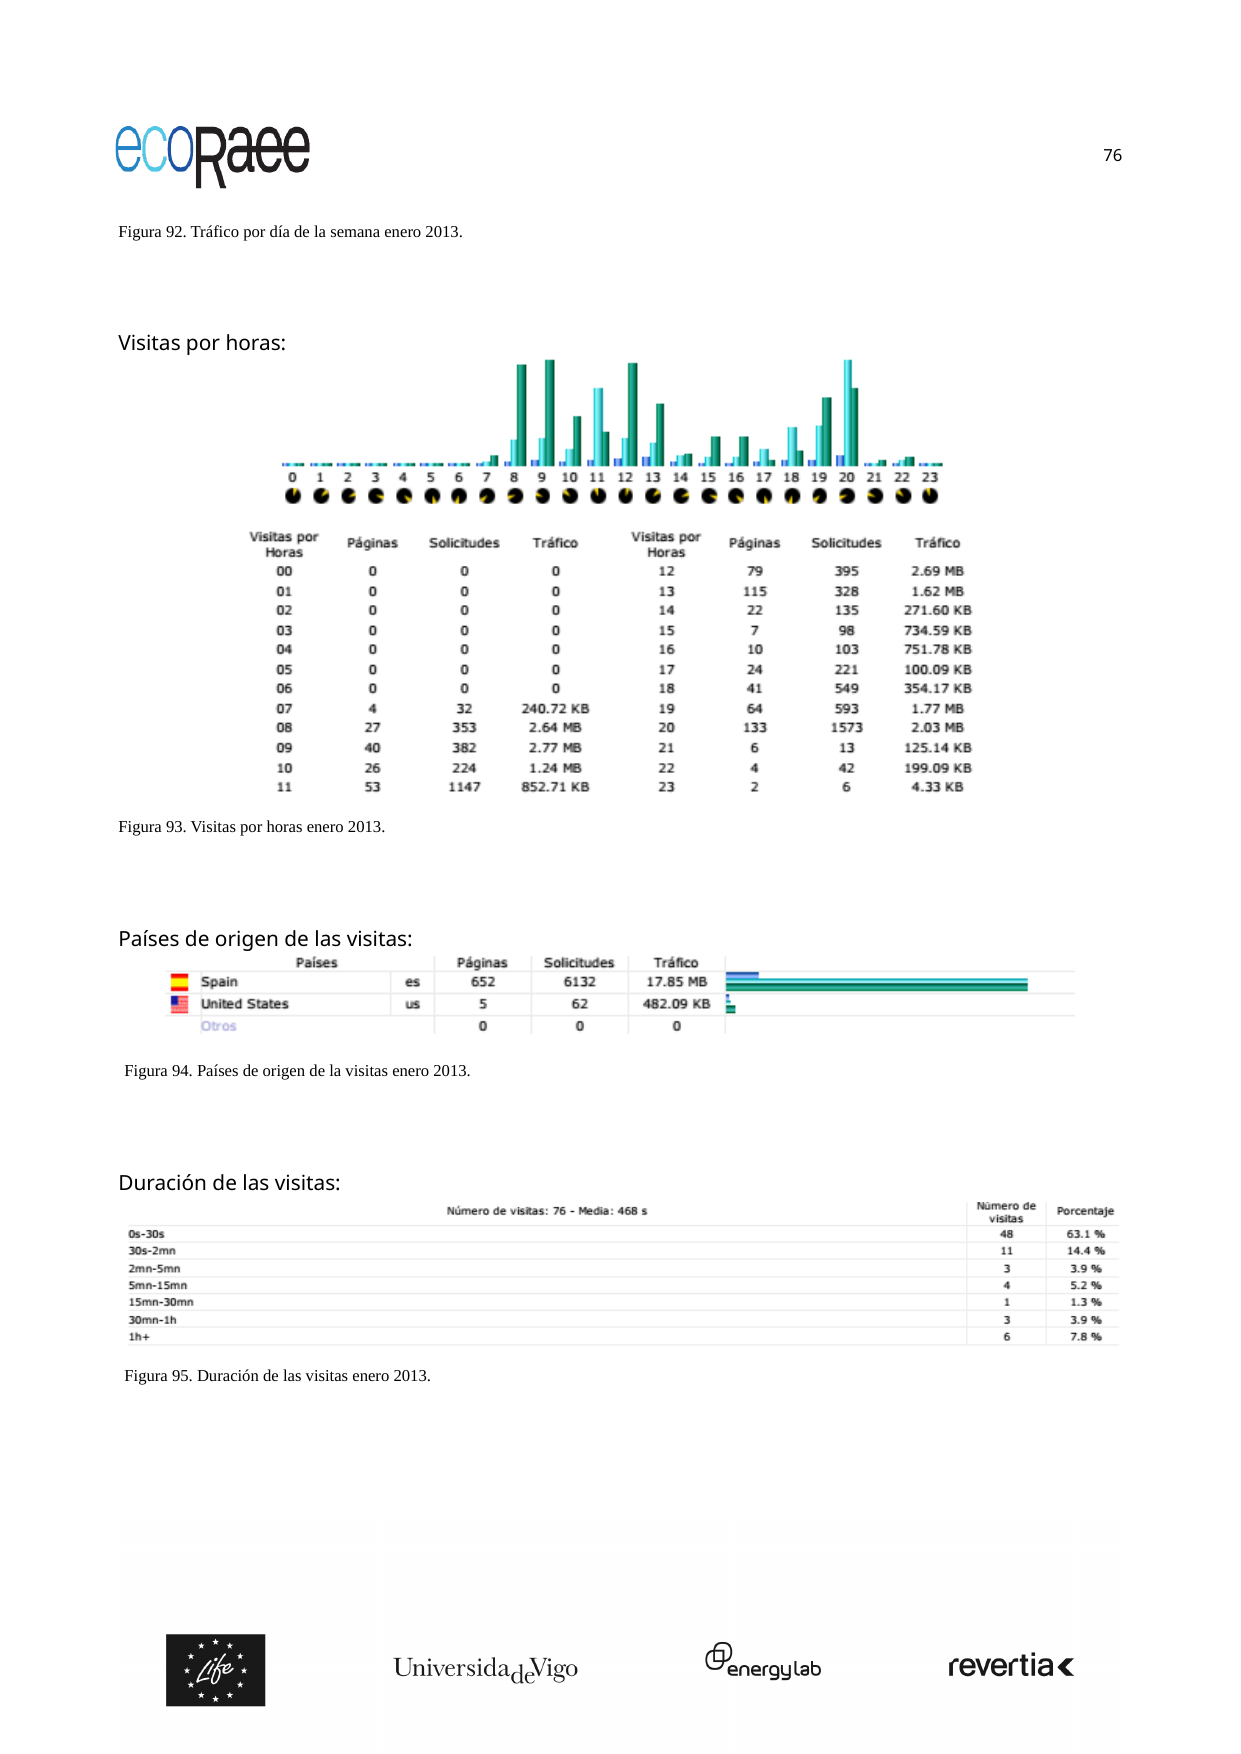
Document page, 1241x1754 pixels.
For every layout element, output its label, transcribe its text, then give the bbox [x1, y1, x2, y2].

text Duración de las visitas: [118, 1168, 1122, 1196]
text Países de origen de las visitas: [118, 924, 1122, 952]
text Figura 94. Países de origen de la visitas enero 2013. [124, 1061, 1122, 1080]
text Figura 92. Tráfico por día de la semana enero 2013. [118, 221, 1122, 241]
picture [121, 1202, 1120, 1347]
picture [165, 956, 1075, 1042]
picture [118, 1514, 1123, 1754]
text Figura 93. Visitas por horas enero 2013. [118, 817, 1122, 836]
picture [114, 124, 311, 190]
text Visitas por horas: [118, 328, 1122, 357]
picture [223, 357, 1018, 798]
text Figura 95. Duración de las visitas enero 2013. [124, 1366, 1122, 1385]
